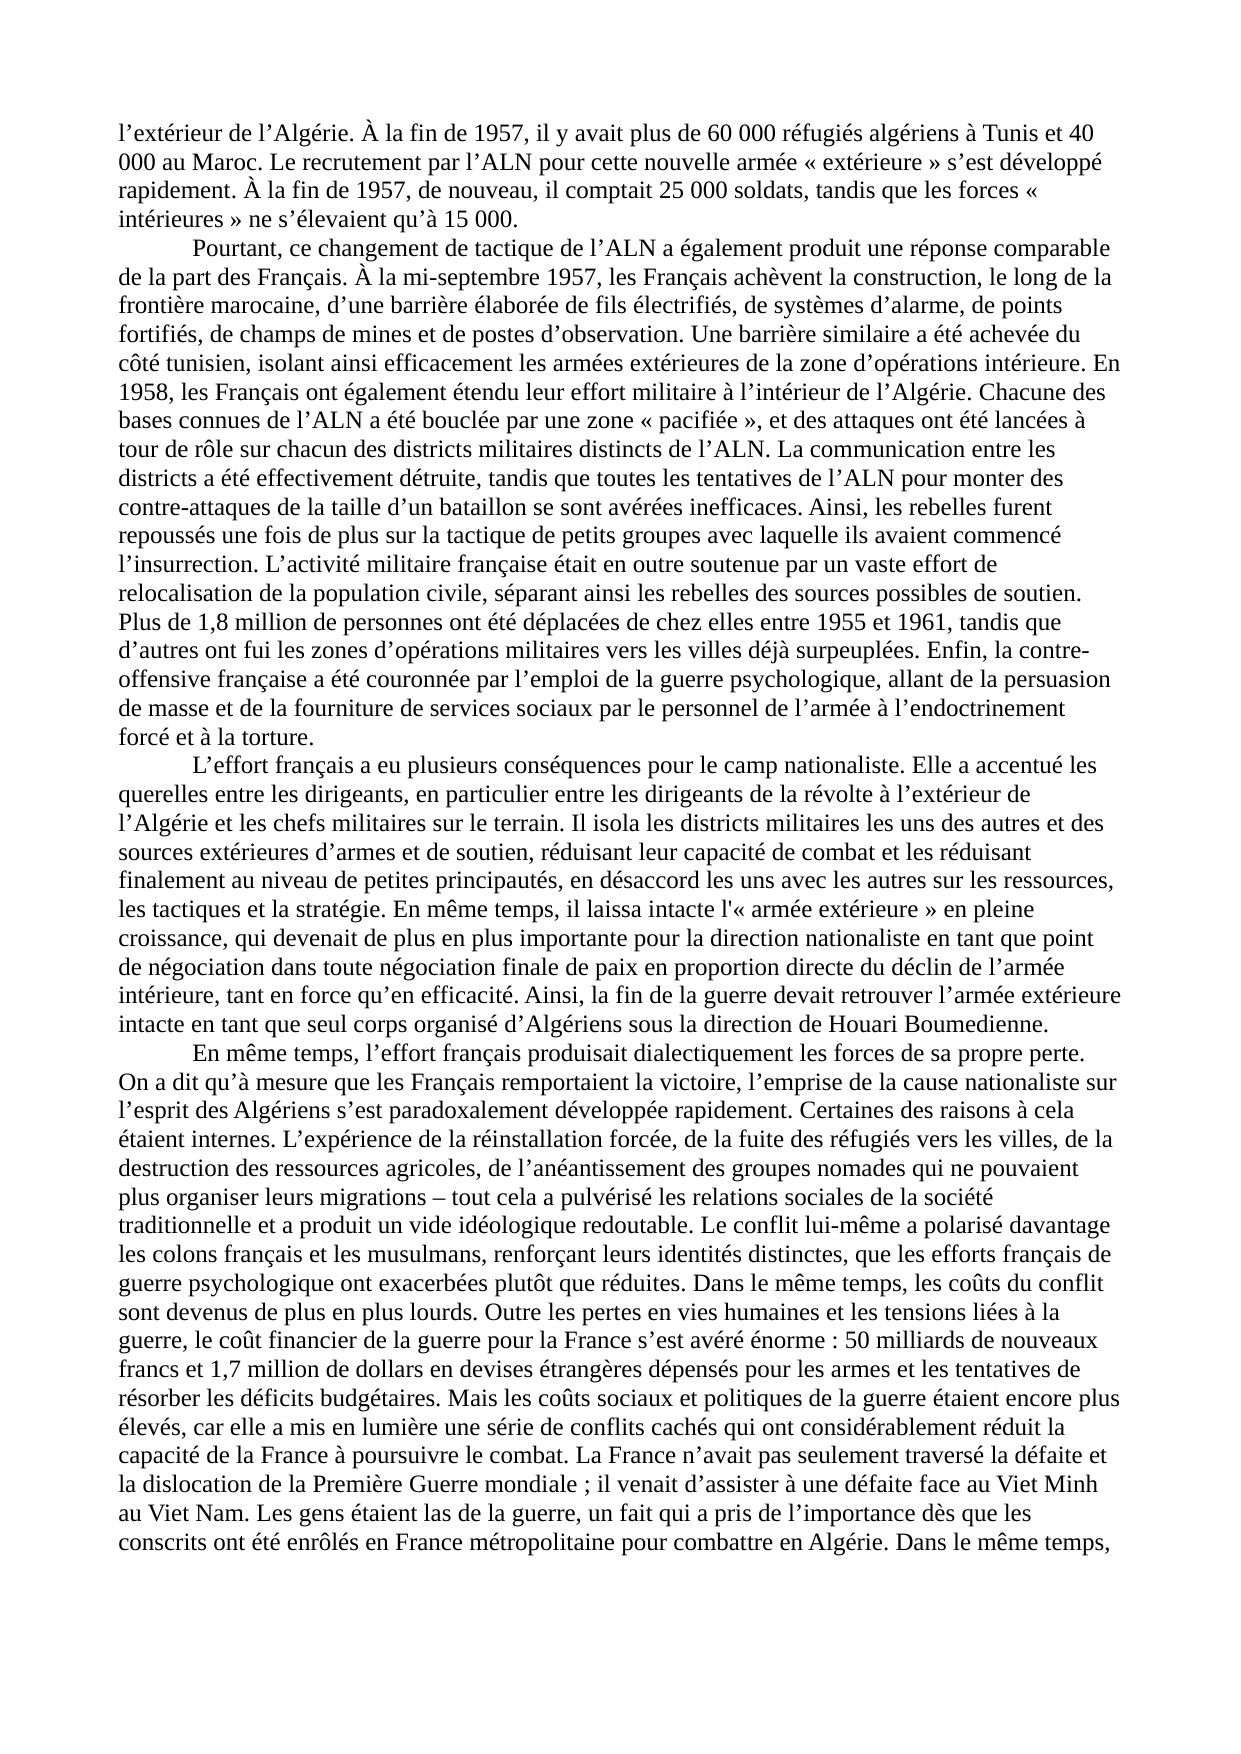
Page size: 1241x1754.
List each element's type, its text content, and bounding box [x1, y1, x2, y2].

text En même temps, l’effort français produisait dialectiquement les forces de sa propre perte. On a dit qu’à mesure que les Français remportaient la victoire, l’emprise de la cause nationaliste sur l’esprit des Algériens s’est paradoxalement développée rapidement. Certaines des raisons à cela étaient internes. L’expérience de la réinstallation forcée, de la fuite des réfugiés vers les villes, de la destruction des ressources agricoles, de l’anéantissement des groupes nomades qui ne pouvaient plus organiser leurs migrations – tout cela a pulvérisé les relations sociales de la société traditionnelle et a produit un vide idéologique redoutable. Le conflit lui-même a polarisé davantage les colons français et les musulmans, renforçant leurs identités distinctes, que les efforts français de guerre psychologique ont exacerbées plutôt que réduites. Dans le même temps, les coûts du conflit sont devenus de plus en plus lourds. Outre les pertes en vies humaines et les tensions liées à la guerre, le coût financier de la guerre pour la France s’est avéré énorme : 50 milliards de nouveaux francs et 1,7 million de dollars en devises étrangères dépensés pour les armes et les tentatives de résorber les déficits budgétaires. Mais les coûts sociaux et politiques de la guerre étaient encore plus élevés, car elle a mis en lumière une série de conflits cachés qui ont considérablement réduit la capacité de la France à poursuivre le combat. La France n’avait pas seulement traversé la défaite et la dislocation de la Première Guerre mondiale ; il venait d’assister à une défaite face au Viet Minh au Viet Nam. Les gens étaient las de la guerre, un fait qui a pris de l’importance dès que les conscrits ont été enrôlés en France métropolitaine pour combattre en Algérie. Dans le même temps, [118, 1038, 1122, 1556]
text L’effort français a eu plusieurs conséquences pour le camp nationaliste. Elle a accentué les querelles entre les dirigeants, en particulier entre les dirigeants de la révolte à l’extérieur de l’Algérie et les chefs militaires sur le terrain. Il isola les districts militaires les uns des autres et des sources extérieures d’armes et de soutien, réduisant leur capacité de combat et les réduisant finalement au niveau de petites principautés, en désaccord les uns avec les autres sur les ressources, les tactiques et la stratégie. En même temps, il laissa intacte l'« armée extérieure » en pleine croissance, qui devenait de plus en plus importante pour la direction nationaliste en tant que point de négociation dans toute négociation finale de paix en proportion directe du déclin de l’armée intérieure, tant en force qu’en efficacité. Ainsi, la fin de la guerre devait retrouver l’armée extérieure intacte en tant que seul corps organisé d’Algériens sous la direction de Houari Boumedienne. [118, 751, 1122, 1038]
text l’extérieur de l’Algérie. À la fin de 1957, il y avait plus de 60 000 réfugiés algériens à Tunis et 40 000 au Maroc. Le recrutement par l’ALN pour cette nouvelle armée « extérieure » s’est développé rapidement. À la fin de 1957, de nouveau, il comptait 25 000 soldats, tandis que les forces « intérieures » ne s’élevaient qu’à 15 000. [118, 118, 1122, 233]
text Pourtant, ce changement de tactique de l’ALN a également produit une réponse comparable de la part des Français. À la mi-septembre 1957, les Français achèvent la construction, le long de la frontière marocaine, d’une barrière élaborée de fils électrifiés, de systèmes d’alarme, de points fortifiés, de champs de mines et de postes d’observation. Une barrière similaire a été achevée du côté tunisien, isolant ainsi efficacement les armées extérieures de la zone d’opérations intérieure. En 1958, les Français ont également étendu leur effort militaire à l’intérieur de l’Algérie. Chacune des bases connues de l’ALN a été bouclée par une zone « pacifiée », et des attaques ont été lancées à tour de rôle sur chacun des districts militaires distincts de l’ALN. La communication entre les districts a été effectivement détruite, tandis que toutes les tentatives de l’ALN pour monter des contre-attaques de la taille d’un bataillon se sont avérées inefficaces. Ainsi, les rebelles furent repoussés une fois de plus sur la tactique de petits groupes avec laquelle ils avaient commencé l’insurrection. L’activité militaire française était en outre soutenue par un vaste effort de relocalisation de la population civile, séparant ainsi les rebelles des sources possibles de soutien. Plus de 1,8 million de personnes ont été déplacées de chez elles entre 1955 et 1961, tandis que d’autres ont fui les zones d’opérations militaires vers les villes déjà surpeuplées. Enfin, la contre-offensive française a été couronnée par l’emploi de la guerre psychologique, allant de la persuasion de masse et de la fourniture de services sociaux par le personnel de l’armée à l’endoctrinement forcé et à la torture. [118, 233, 1122, 751]
